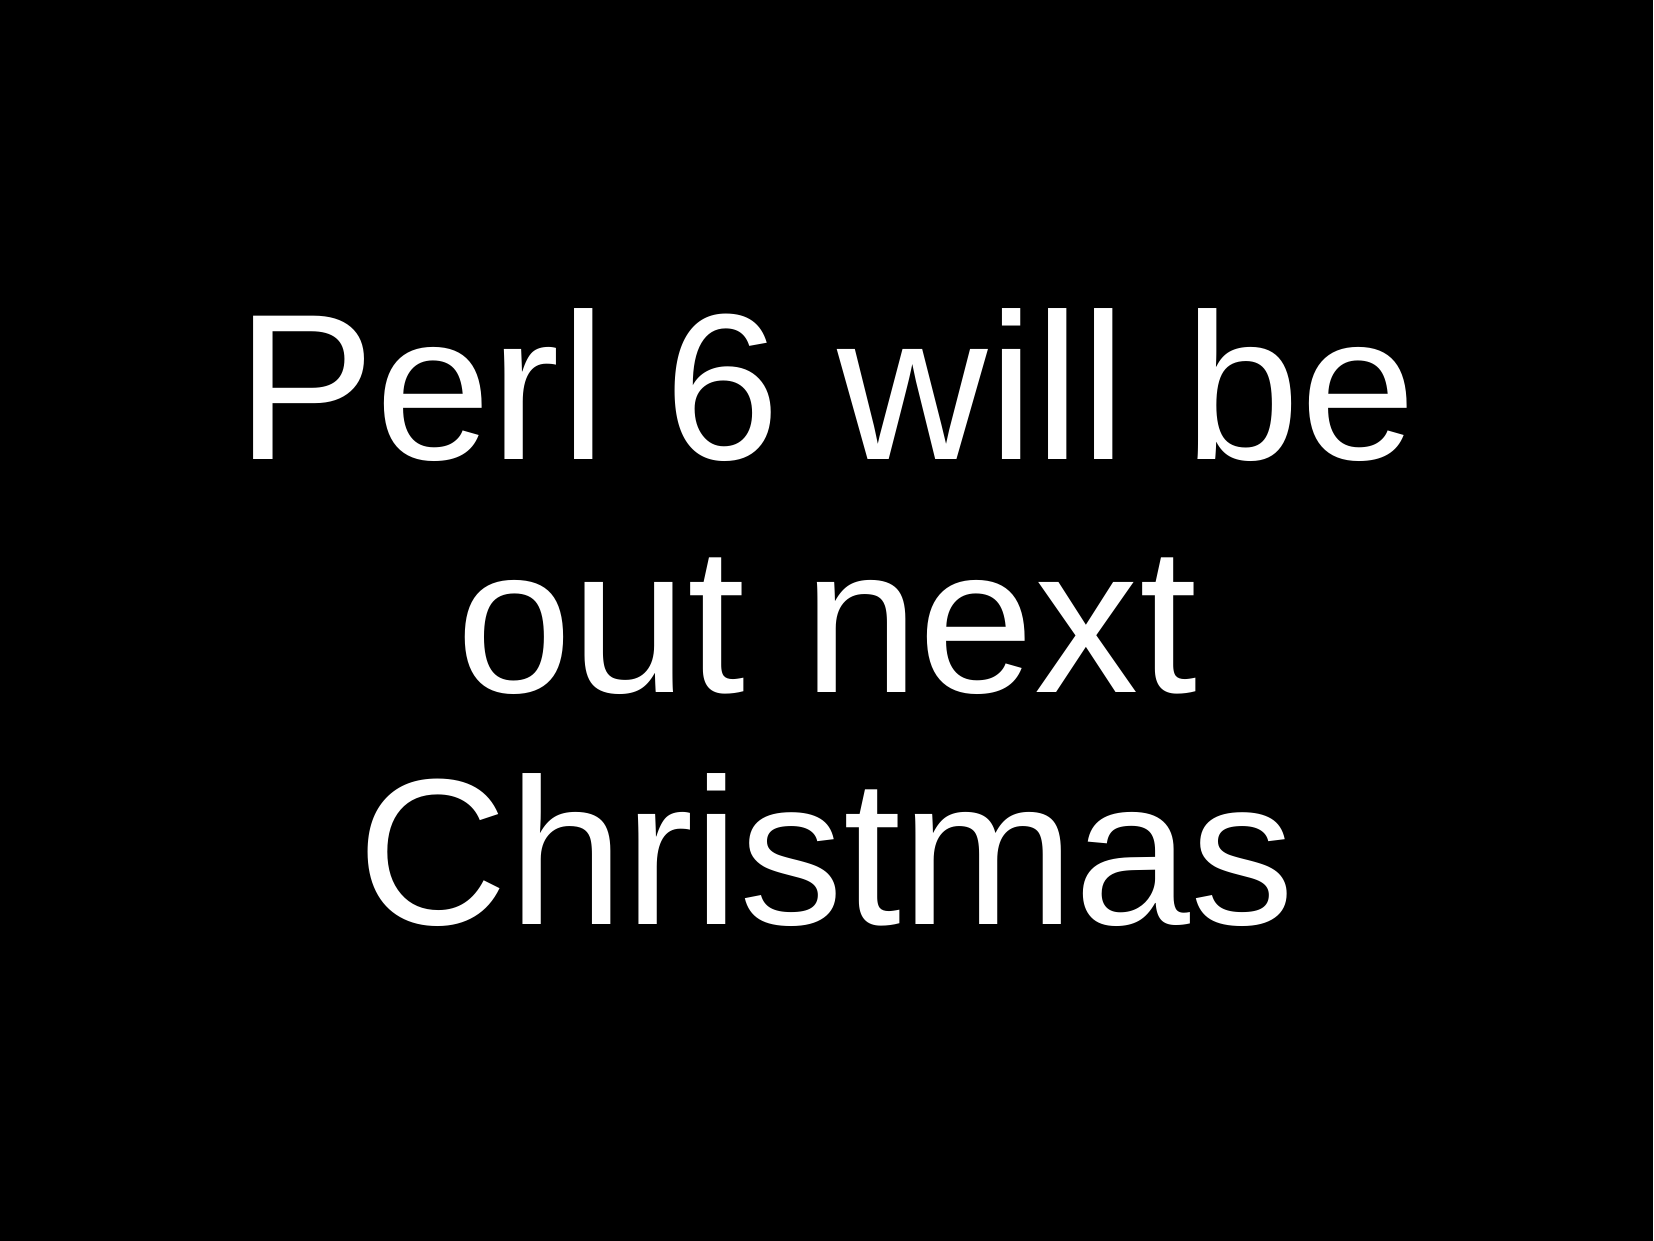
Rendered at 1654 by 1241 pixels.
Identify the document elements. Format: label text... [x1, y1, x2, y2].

title Perl 6 will be out next Christmas [82, 101, 1571, 1140]
